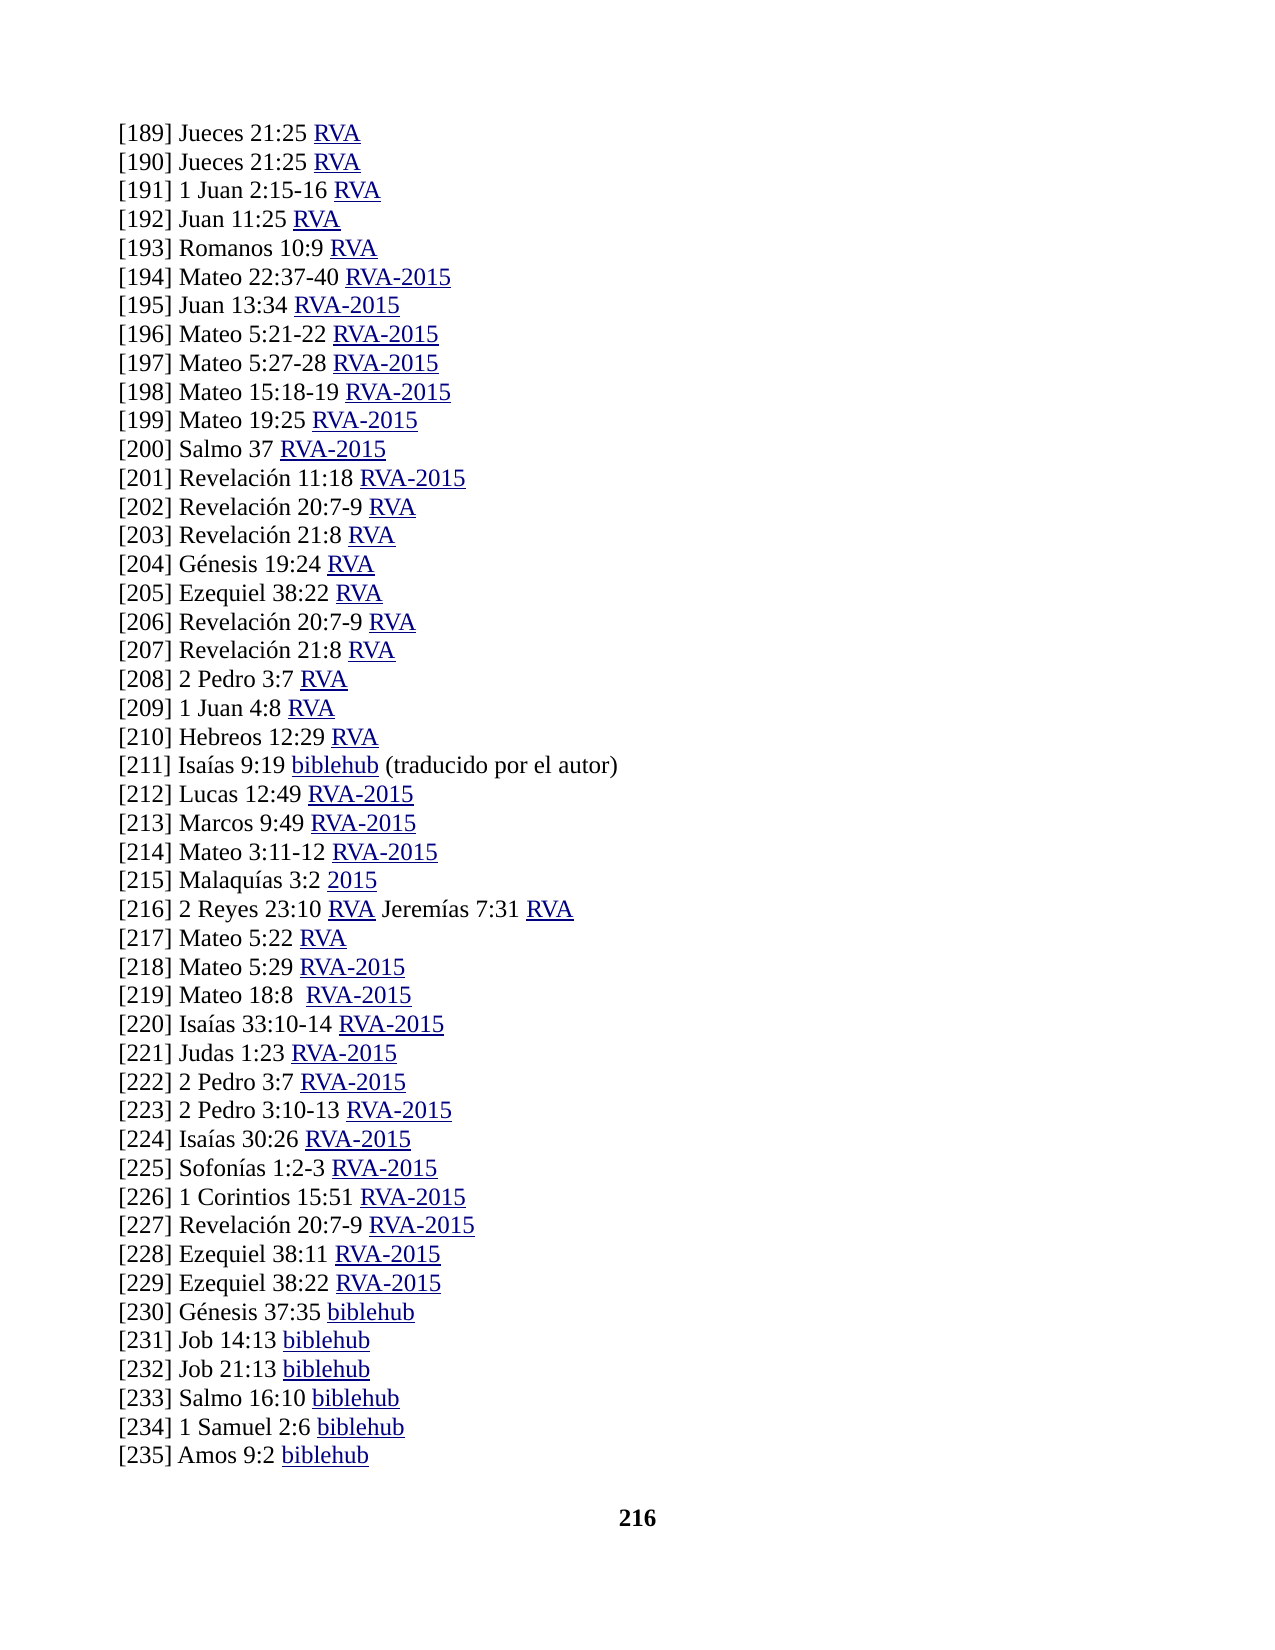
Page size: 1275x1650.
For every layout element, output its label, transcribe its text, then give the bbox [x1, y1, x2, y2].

text Mateo 15:18-19 RVA-2015 [118, 377, 1157, 406]
text 1 Samuel 2:6 biblehub [118, 1412, 1157, 1441]
text Revelación 21:8 RVA [118, 636, 1157, 664]
text Marcos 9:49 RVA-2015 [118, 808, 1157, 837]
text Génesis 19:24 RVA [118, 549, 1157, 578]
text Mateo 18:8 RVA-2015 [118, 981, 1157, 1009]
text 1 Corintios 15:51 RVA-2015 [118, 1182, 1157, 1211]
text Génesis 37:35 biblehub [118, 1297, 1157, 1326]
text Juan 11:25 RVA [118, 204, 1157, 233]
text Revelación 21:8 RVA [118, 521, 1157, 549]
text Salmo 16:10 biblehub [118, 1383, 1157, 1412]
text Revelación 20:7-9 RVA [118, 607, 1157, 636]
text 1 Juan 4:8 RVA [118, 693, 1157, 722]
text Job 14:13 biblehub [118, 1326, 1157, 1354]
text Mateo 19:25 RVA-2015 [118, 406, 1157, 434]
text 2 Pedro 3:10-13 RVA-2015 [118, 1096, 1157, 1124]
text Salmo 37 RVA-2015 [118, 434, 1157, 463]
text Jueces 21:25 RVA [118, 118, 1157, 147]
text 1 Juan 2:15-16 RVA [118, 176, 1157, 204]
text 2 Reyes 23:10 RVA Jeremías 7:31 RVA [118, 894, 1157, 923]
text Romanos 10:9 RVA [118, 233, 1157, 262]
text Isaías 9:19 biblehub (traducido por el autor) [118, 751, 1157, 779]
text Revelación 20:7-9 RVA [118, 492, 1157, 521]
text 2 Pedro 3:7 RVA [118, 664, 1157, 693]
text Mateo 3:11-12 RVA-2015 [118, 837, 1157, 866]
text Juan 13:34 RVA-2015 [118, 291, 1157, 319]
text Judas 1:23 RVA-2015 [118, 1038, 1157, 1067]
text Jueces 21:25 RVA [118, 147, 1157, 176]
text Hebreos 12:29 RVA [118, 722, 1157, 751]
text Mateo 5:22 RVA [118, 923, 1157, 952]
text Mateo 5:27-28 RVA-2015 [118, 348, 1157, 377]
text Amos 9:2 biblehub [118, 1441, 1157, 1469]
text Revelación 11:18 RVA-2015 [118, 463, 1157, 492]
text Ezequiel 38:22 RVA-2015 [118, 1268, 1157, 1297]
text Job 21:13 biblehub [118, 1354, 1157, 1383]
text Isaías 30:26 RVA-2015 [118, 1124, 1157, 1153]
text Revelación 20:7-9 RVA-2015 [118, 1211, 1157, 1239]
text Mateo 5:29 RVA-2015 [118, 952, 1157, 981]
text Isaías 33:10-14 RVA-2015 [118, 1009, 1157, 1038]
text Mateo 5:21-22 RVA-2015 [118, 319, 1157, 348]
text Lucas 12:49 RVA-2015 [118, 779, 1157, 808]
text Mateo 22:37-40 RVA-2015 [118, 262, 1157, 291]
text Sofonías 1:2-3 RVA-2015 [118, 1153, 1157, 1182]
text 2 Pedro 3:7 RVA-2015 [118, 1067, 1157, 1096]
text Ezequiel 38:11 RVA-2015 [118, 1239, 1157, 1268]
text Ezequiel 38:22 RVA [118, 578, 1157, 607]
text Malaquías 3:2 2015 [118, 866, 1157, 894]
